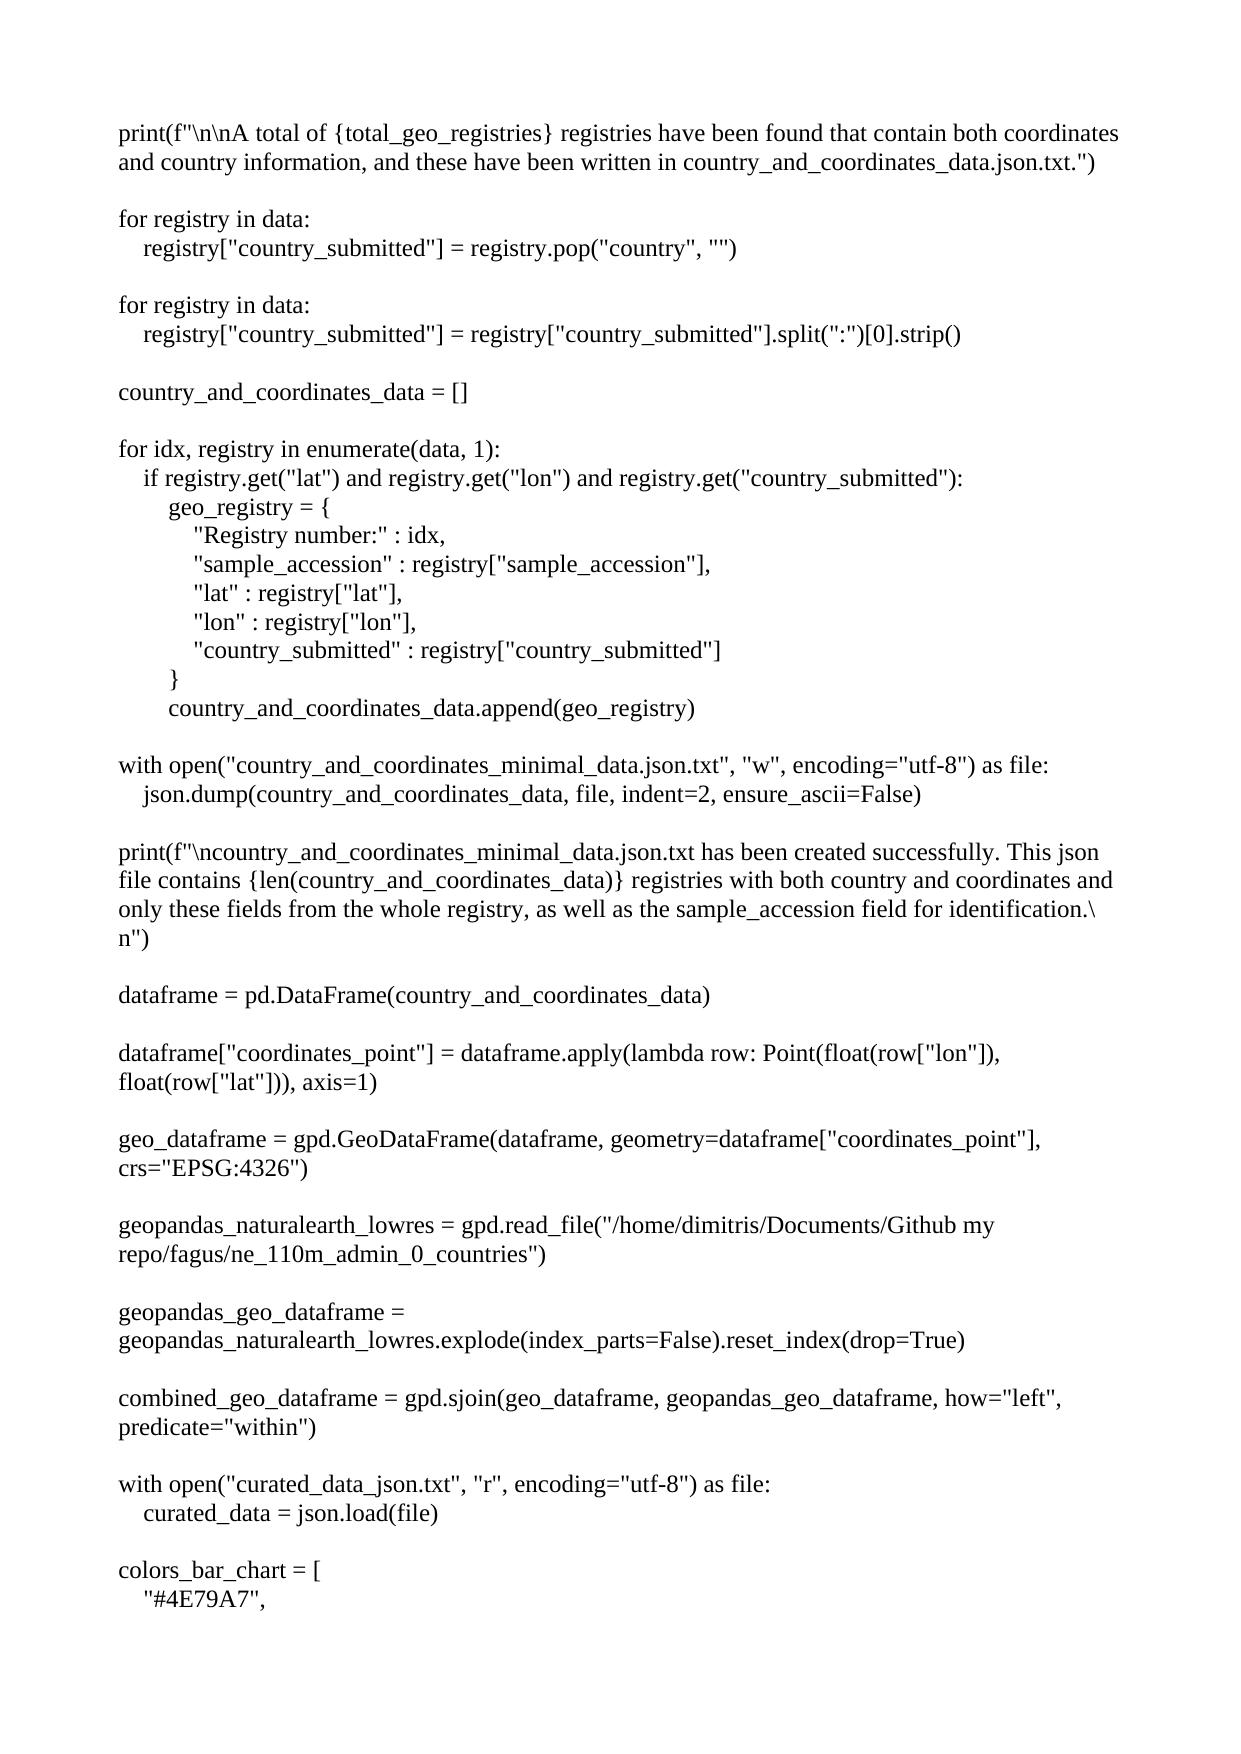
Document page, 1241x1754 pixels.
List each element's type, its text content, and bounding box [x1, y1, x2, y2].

text with open("curated_data_json.txt", "r", encoding="utf-8") as file: [118, 1469, 1122, 1498]
text "Registry number:" : idx, [118, 521, 1122, 549]
text "lat" : registry["lat"], [118, 578, 1122, 607]
text for registry in data: [118, 291, 1122, 319]
text "#4E79A7", [118, 1584, 1122, 1613]
text combined_geo_dataframe = gpd.sjoin(geo_dataframe, geopandas_geo_dataframe, how="left", predicate="within") [118, 1383, 1122, 1441]
text for registry in data: [118, 204, 1122, 233]
text "country_submitted" : registry["country_submitted"] [118, 636, 1122, 664]
text geopandas_naturalearth_lowres = gpd.read_file("/home/dimitris/Documents/Github my repo/fagus/ne_110m_admin_0_countries") [118, 1211, 1122, 1268]
text print(f"\ncountry_and_coordinates_minimal_data.json.txt has been created successfully. This json file contains {len(country_and_coordinates_data)} registries with both country and coordinates and only these fields from the whole registry, as well as the sample_accession field for identification.\n") [118, 837, 1122, 952]
text registry["country_submitted"] = registry["country_submitted"].split(":")[0].strip() [118, 319, 1122, 348]
text geo_dataframe = gpd.GeoDataFrame(dataframe, geometry=dataframe["coordinates_point"], crs="EPSG:4326") [118, 1124, 1122, 1182]
text "lon" : registry["lon"], [118, 607, 1122, 636]
text if registry.get("lat") and registry.get("lon") and registry.get("country_submitted"): [118, 463, 1122, 492]
text dataframe = pd.DataFrame(country_and_coordinates_data) [118, 981, 1122, 1009]
text country_and_coordinates_data.append(geo_registry) [118, 693, 1122, 722]
text json.dump(country_and_coordinates_data, file, indent=2, ensure_ascii=False) [118, 779, 1122, 808]
text with open("country_and_coordinates_minimal_data.json.txt", "w", encoding="utf-8") as file: [118, 751, 1122, 779]
text country_and_coordinates_data = [] [118, 377, 1122, 406]
text geo_registry = { [118, 492, 1122, 521]
text geopandas_geo_dataframe = geopandas_naturalearth_lowres.explode(index_parts=False).reset_index(drop=True) [118, 1297, 1122, 1354]
text curated_data = json.load(file) [118, 1498, 1122, 1527]
text print(f"\n\nA total of {total_geo_registries} registries have been found that contain both coordinates and country information, and these have been written in country_and_coordinates_data.json.txt.") [118, 118, 1122, 176]
text } [118, 664, 1122, 693]
text registry["country_submitted"] = registry.pop("country", "") [118, 233, 1122, 262]
text for idx, registry in enumerate(data, 1): [118, 434, 1122, 463]
text dataframe["coordinates_point"] = dataframe.apply(lambda row: Point(float(row["lon"]), float(row["lat"])), axis=1) [118, 1038, 1122, 1096]
text "sample_accession" : registry["sample_accession"], [118, 549, 1122, 578]
text colors_bar_chart = [ [118, 1556, 1122, 1584]
